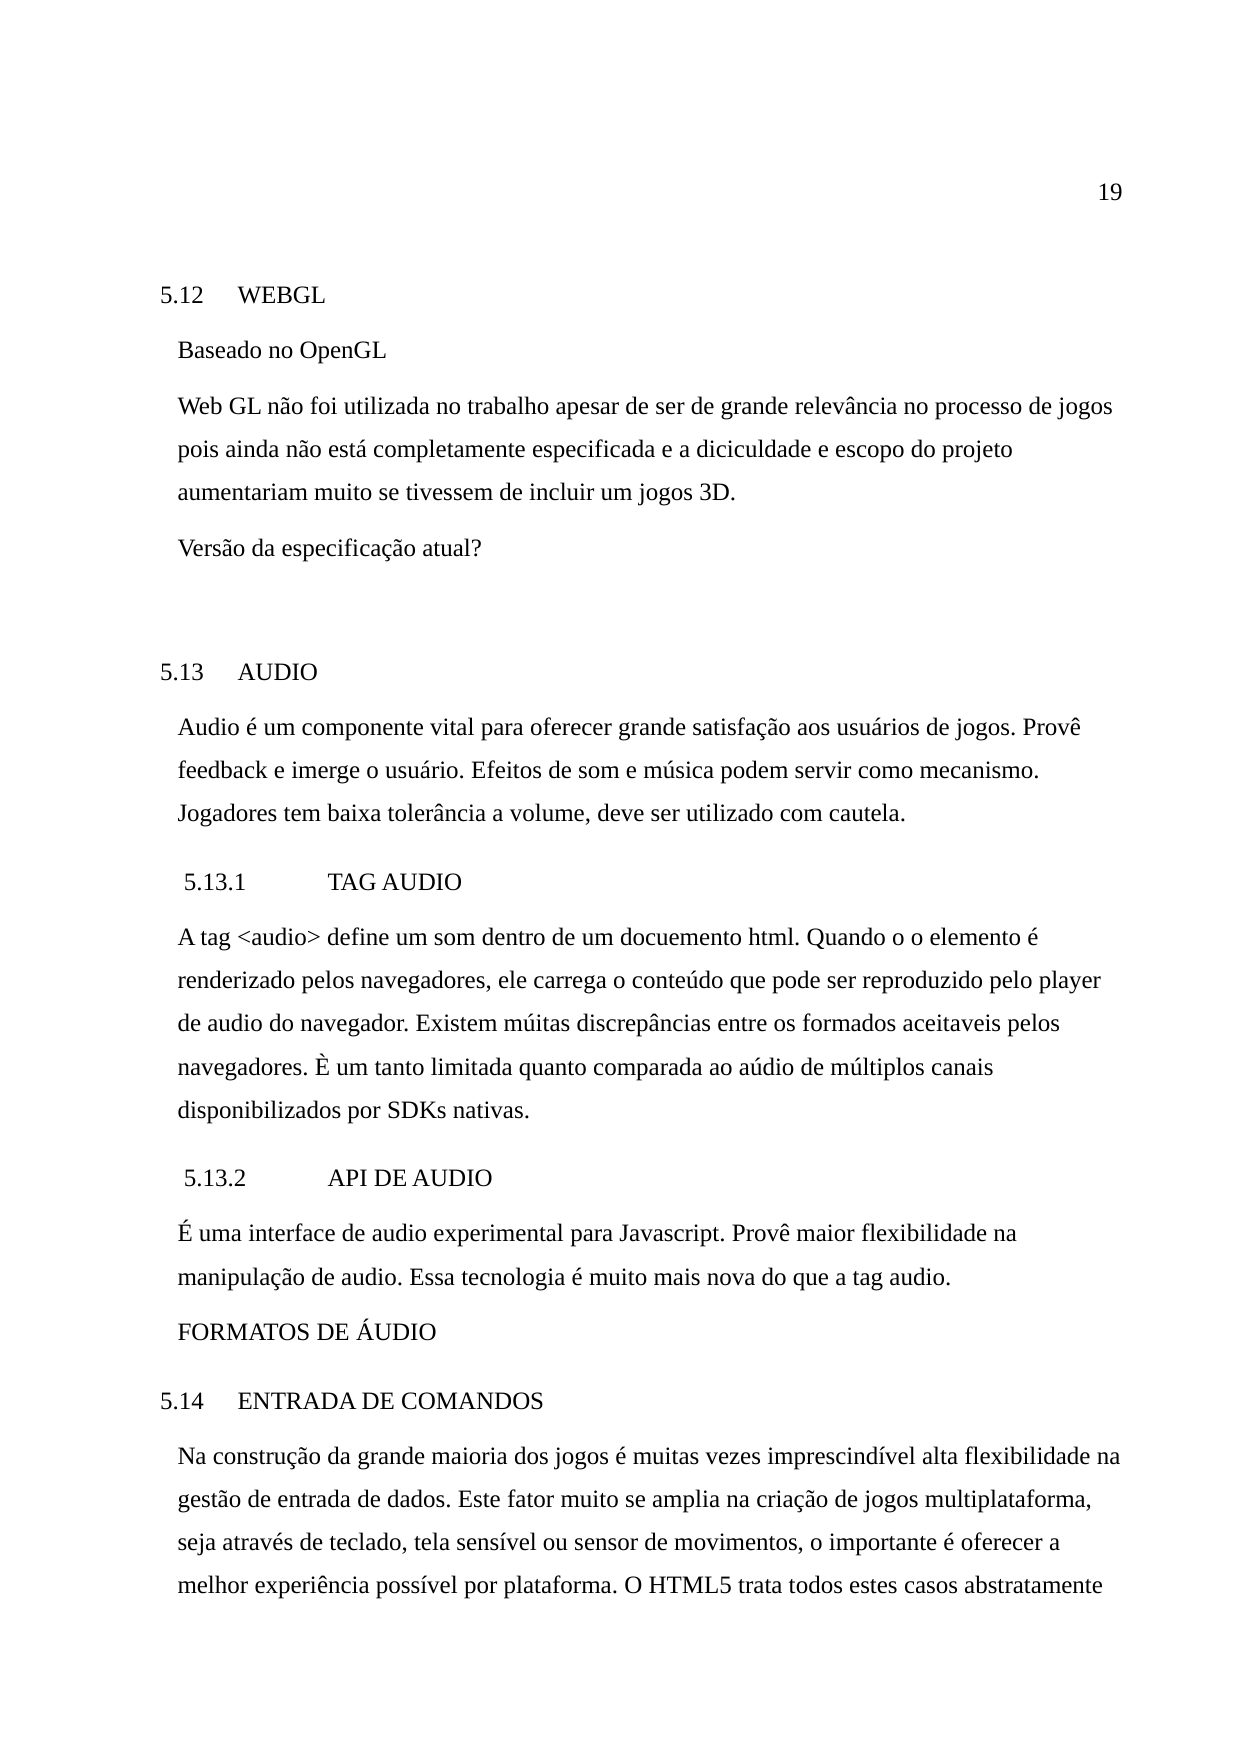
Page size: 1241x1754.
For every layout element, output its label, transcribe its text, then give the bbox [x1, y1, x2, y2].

subtitle TAG AUDIO [177, 867, 1122, 896]
subtitle ENTRADA DE COMANDOS [153, 1386, 1122, 1414]
text Baseado no OpenGL [177, 335, 1122, 364]
text Web GL não foi utilizada no trabalho apesar de ser de grande relevância no processo de jogos pois ainda não está completamente especificada e a diciculdade e escopo do projeto aumentariam muito se tivessem de incluir um jogos 3D. [177, 391, 1122, 506]
text Na construção da grande maioria dos jogos é muitas vezes imprescindível alta flexibilidade na gestão de entrada de dados. Este fator muito se amplia na criação de jogos multiplataforma, seja através de teclado, tela sensível ou sensor de movimentos, o importante é oferecer a melhor experiência possível por plataforma. O HTML5 trata todos estes casos abstratamente [177, 1441, 1122, 1599]
text Audio é um componente vital para oferecer grande satisfação aos usuários de jogos. Provê feedback e imerge o usuário. Efeitos de som e música podem servir como mecanismo. Jogadores tem baixa tolerância a volume, deve ser utilizado com cautela. [177, 712, 1122, 827]
text A tag <audio> define um som dentro de um docuemento html. Quando o o elemento é renderizado pelos navegadores, ele carrega o conteúdo que pode ser reproduzido pelo player de audio do navegador. Existem múitas discrepâncias entre os formados aceitaveis pelos navegadores. È um tanto limitada quanto comparada ao aúdio de múltiplos canais disponibilizados por SDKs nativas. [177, 922, 1122, 1123]
text FORMATOS DE ÁUDIO [177, 1317, 1122, 1346]
subtitle AUDIO [153, 657, 1122, 686]
subtitle Api de audio [177, 1163, 1122, 1192]
text É uma interface de audio experimental para Javascript. Provê maior flexibilidade na manipulação de audio. Essa tecnologia é muito mais nova do que a tag audio. [177, 1218, 1122, 1290]
subtitle WEBGL [153, 280, 1122, 309]
text Versão da especificação atual? [177, 533, 1122, 562]
